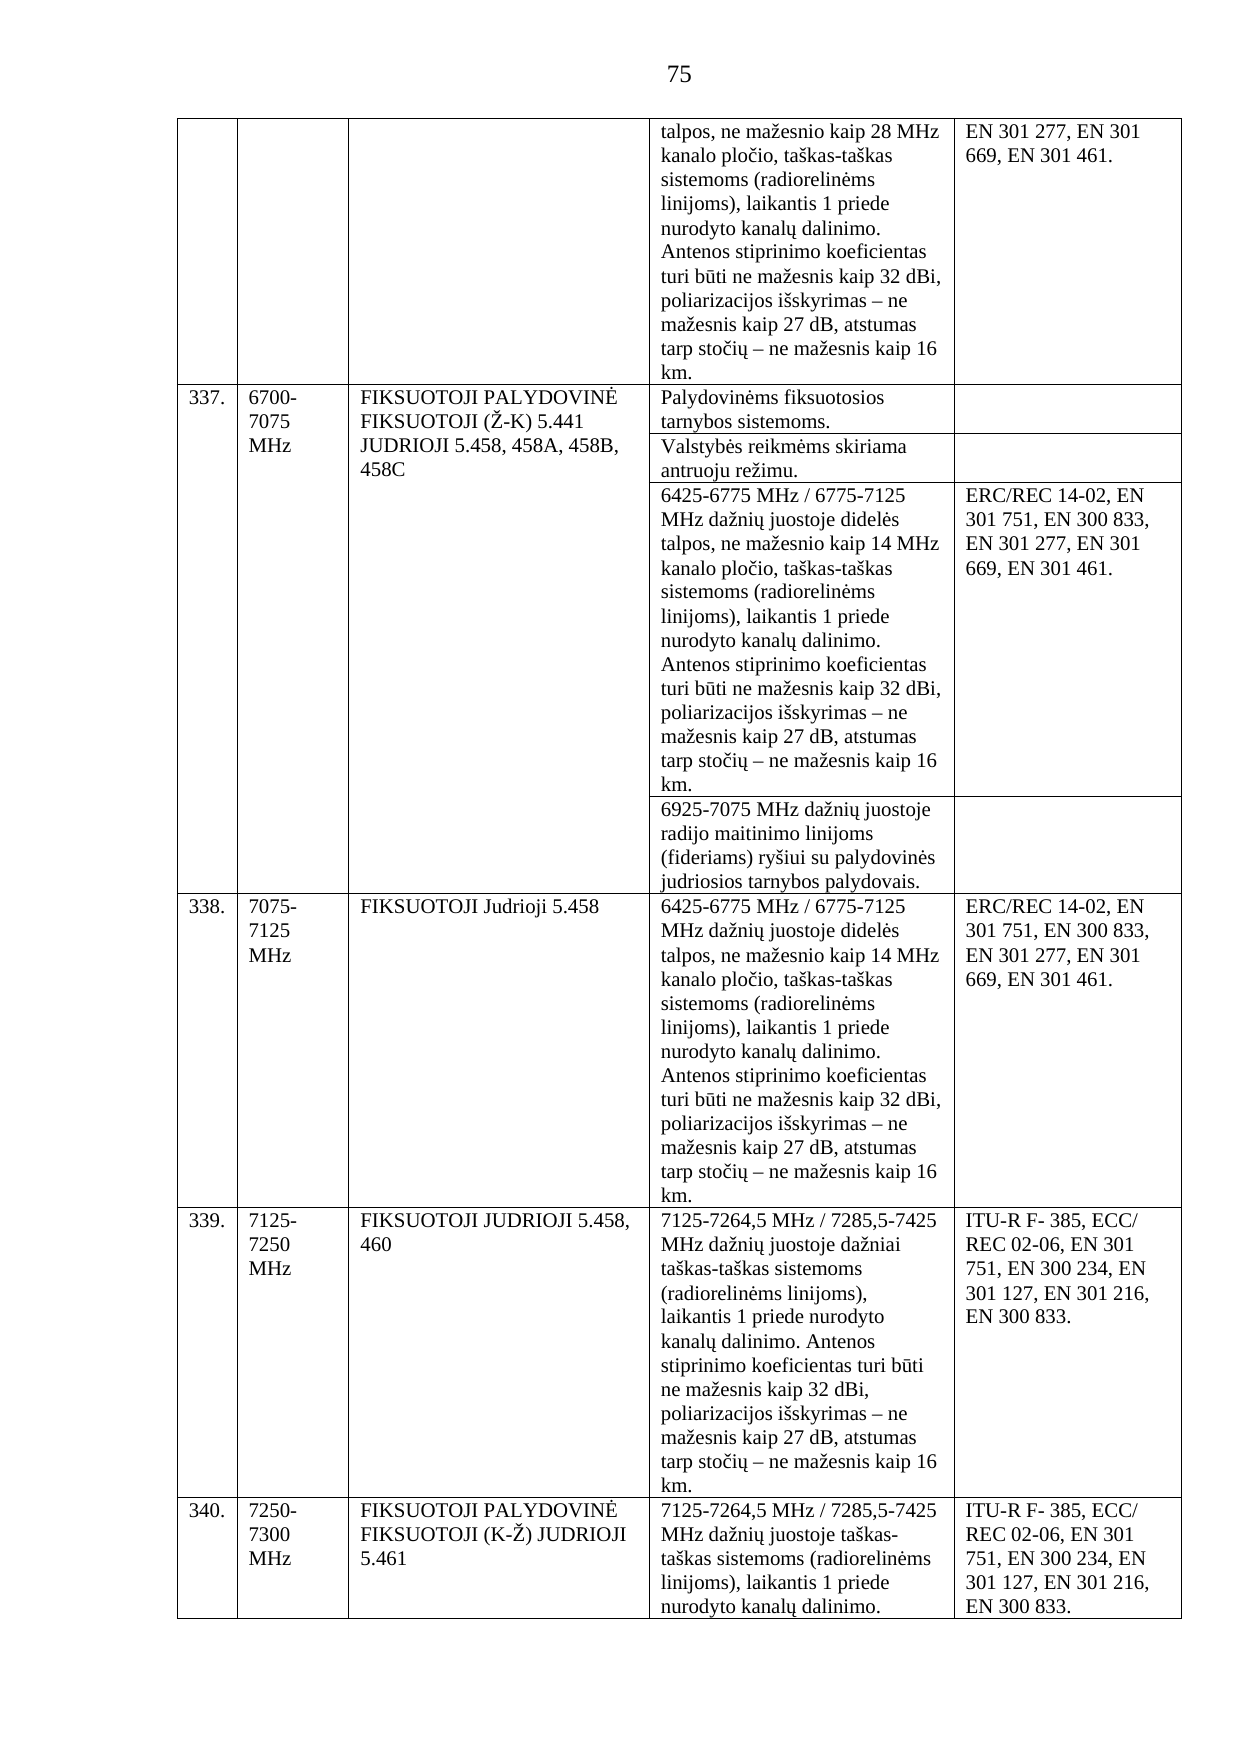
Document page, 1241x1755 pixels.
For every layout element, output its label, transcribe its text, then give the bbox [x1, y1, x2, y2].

table_cell ERC/REC 14-02, EN 301 751, EN 300 833, EN 301 277, EN 301 669, EN 301 461. [955, 483, 1181, 796]
table_cell 340. [178, 1498, 237, 1618]
table_cell 337. [178, 385, 237, 893]
table_cell 6425-6775 MHz / 6775-7125 MHz dažnių juostoje didelės talpos, ne mažesnio kaip 14 MHz kanalo pločio, taškas-taškas sistemoms (radiorelinėms linijoms), laikantis 1 priede nurodyto kanalų dalinimo. Antenos stiprinimo koeficientas turi būti ne mažesnis kaip 32 dBi, poliarizacijos išskyrimas – ne mažesnis kaip 27 dB, atstumas tarp stočių – ne mažesnis kaip 16 km. [650, 483, 954, 796]
table_cell FIKSUOTOJI JUDRIOJI 5.458, 460 [349, 1208, 649, 1497]
table_cell 7075-7125 MHz [238, 894, 348, 1207]
table_cell [178, 119, 237, 384]
table_cell FIKSUOTOJI PALYDOVINĖ FIKSUOTOJI (K-Ž) JUDRIOJI 5.461 [349, 1498, 649, 1618]
table_cell ITU-R F- 385, ECC/ REC 02-06, EN 301 751, EN 300 234, EN 301 127, EN 301 216, EN 300 833. [955, 1498, 1181, 1618]
table_cell ERC/REC 14-02, EN 301 751, EN 300 833, EN 301 277, EN 301 669, EN 301 461. [955, 894, 1181, 1207]
table_cell talpos, ne mažesnio kaip 28 MHz kanalo pločio, taškas-taškas sistemoms (radiorelinėms linijoms), laikantis 1 priede nurodyto kanalų dalinimo. Antenos stiprinimo koeficientas turi būti ne mažesnis kaip 32 dBi, poliarizacijos išskyrimas – ne mažesnis kaip 27 dB, atstumas tarp stočių – ne mažesnis kaip 16 km. [650, 119, 954, 384]
table_cell 7250-7300 MHz [238, 1498, 348, 1618]
table_cell ITU-R F- 385, ECC/ REC 02-06, EN 301 751, EN 300 234, EN 301 127, EN 301 216, EN 300 833. [955, 1208, 1181, 1497]
table_cell [955, 434, 1181, 482]
table_cell EN 301 277, EN 301 669, EN 301 461. [955, 119, 1181, 384]
table_cell 338. [178, 894, 237, 1207]
table_cell 339. [178, 1208, 237, 1497]
table_cell FIKSUOTOJI Judrioji 5.458 [349, 894, 649, 1207]
table_cell FIKSUOTOJI PALYDOVINĖ FIKSUOTOJI (Ž-K) 5.441 JUDRIOJI 5.458, 458A, 458B, 458C [349, 385, 649, 893]
table_cell 7125-7250 MHz [238, 1208, 348, 1497]
table_cell Valstybės reikmėms skiriama antruoju režimu. [650, 434, 954, 482]
table_cell [955, 385, 1181, 433]
table_cell 6425-6775 MHz / 6775-7125 MHz dažnių juostoje didelės talpos, ne mažesnio kaip 14 MHz kanalo pločio, taškas-taškas sistemoms (radiorelinėms linijoms), laikantis 1 priede nurodyto kanalų dalinimo. Antenos stiprinimo koeficientas turi būti ne mažesnis kaip 32 dBi, poliarizacijos išskyrimas – ne mažesnis kaip 27 dB, atstumas tarp stočių – ne mažesnis kaip 16 km. [650, 894, 954, 1207]
table_cell 6700-7075 MHz [238, 385, 348, 893]
table_cell Palydovinėms fiksuotosios tarnybos sistemoms. [650, 385, 954, 433]
table_cell 6925-7075 MHz dažnių juostoje radijo maitinimo linijoms (fideriams) ryšiui su palydovinės judriosios tarnybos palydovais. [650, 797, 954, 893]
table_cell 7125-7264,5 MHz / 7285,5-7425 MHz dažnių juostoje taškas-taškas sistemoms (radiorelinėms linijoms), laikantis 1 priede nurodyto kanalų dalinimo. [650, 1498, 954, 1618]
table_cell [955, 797, 1181, 893]
table_cell [238, 119, 348, 384]
table_cell [349, 119, 649, 384]
table_cell 7125-7264,5 MHz / 7285,5-7425 MHz dažnių juostoje dažniai taškas-taškas sistemoms (radiorelinėms linijoms), laikantis 1 priede nurodyto kanalų dalinimo. Antenos stiprinimo koeficientas turi būti ne mažesnis kaip 32 dBi, poliarizacijos išskyrimas – ne mažesnis kaip 27 dB, atstumas tarp stočių – ne mažesnis kaip 16 km. [650, 1208, 954, 1497]
